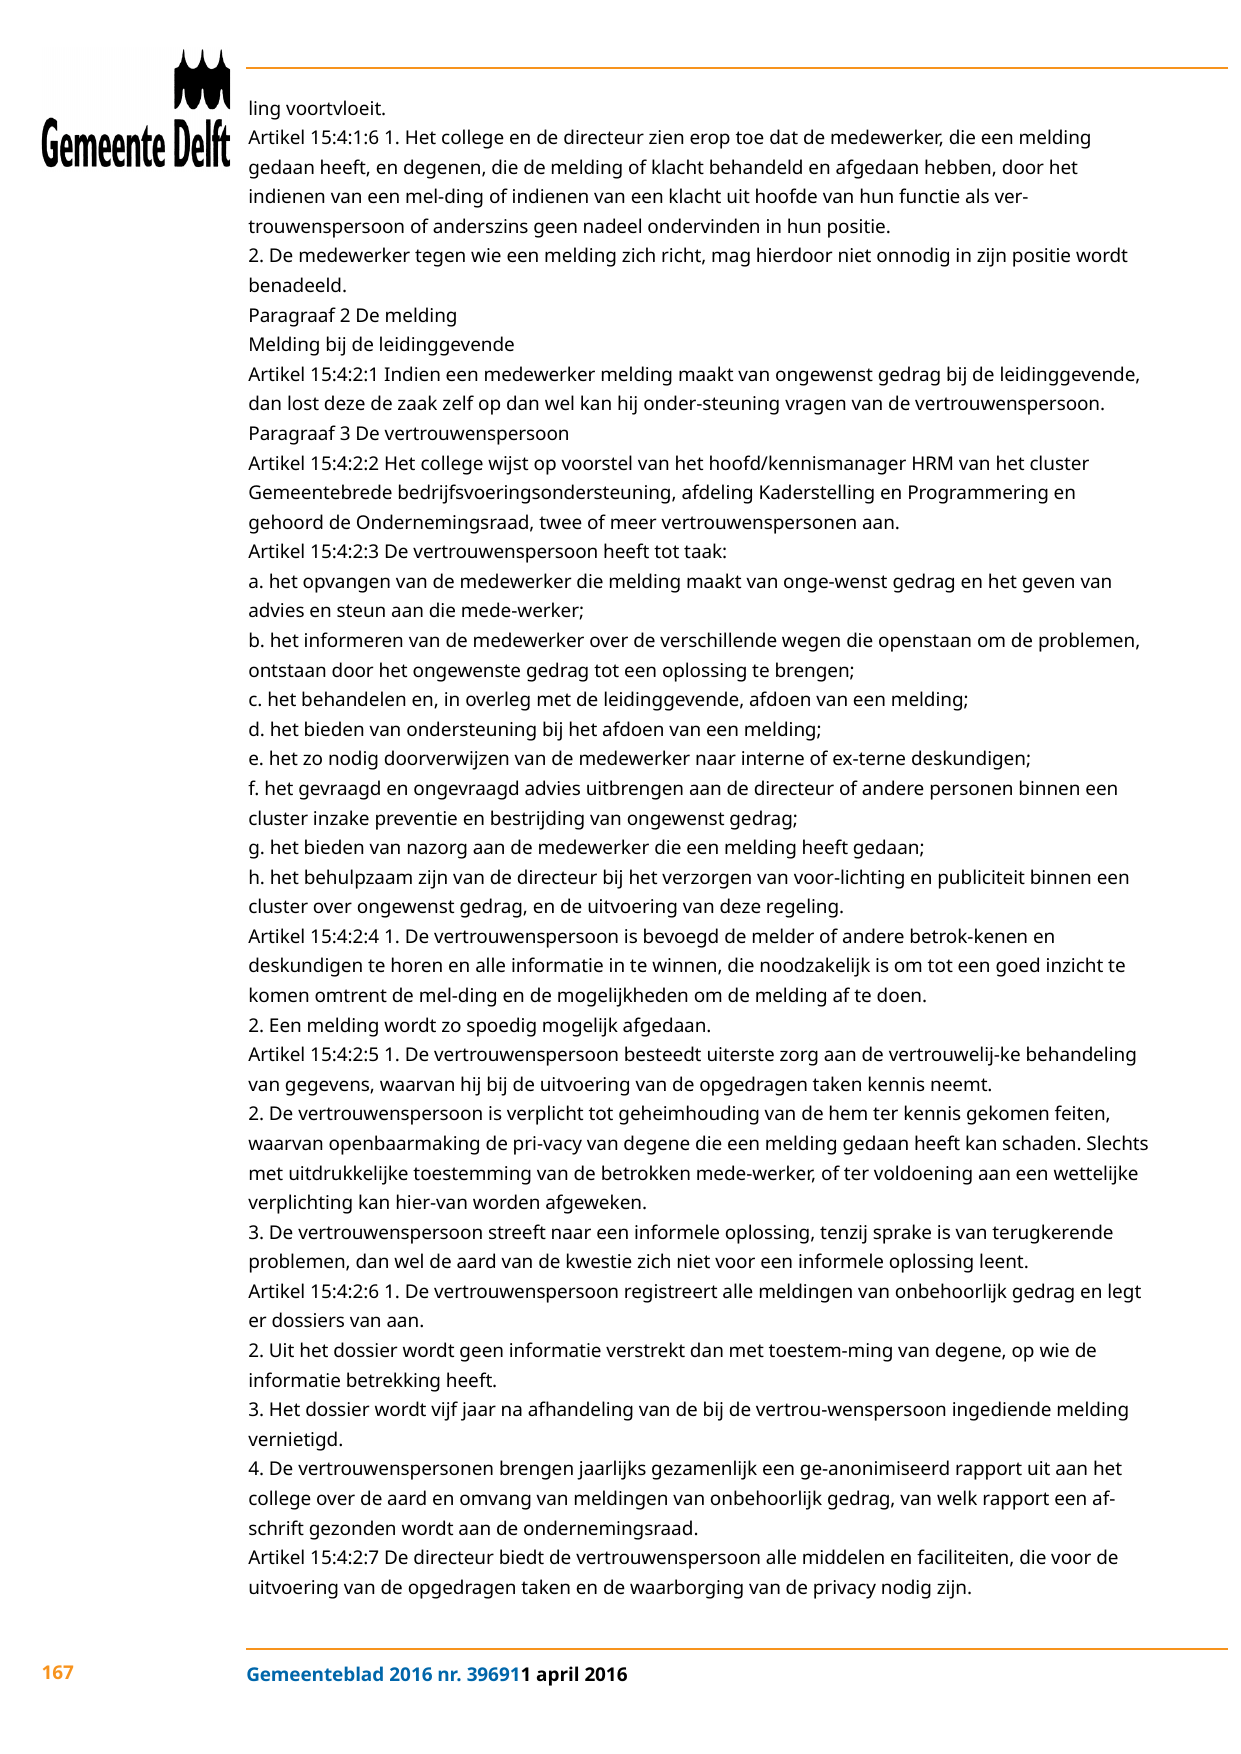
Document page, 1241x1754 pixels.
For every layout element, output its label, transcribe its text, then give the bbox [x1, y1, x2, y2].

text h. het behulpzaam zijn van de directeur bij het verzorgen van voor-lichting en publiciteit binnen een cluster over ongewenst gedrag, en de uitvoering van deze regeling. [248, 864, 1152, 919]
text a. het opvangen van de medewerker die melding maakt van onge-wenst gedrag en het geven van advies en steun aan die mede-werker; [248, 568, 1152, 623]
text 3. De vertrouwenspersoon streeft naar een informele oplossing, tenzij sprake is van terugkerende problemen, dan wel de aard van de kwestie zich niet voor een informele oplossing leent. [248, 1219, 1152, 1274]
text Artikel 15:4:1:6 1. Het college en de directeur zien erop toe dat de medewerker, die een melding gedaan heeft, en degenen, die de melding of klacht behandeld en afgedaan hebben, door het indienen van een mel-ding of indienen van een klacht uit hoofde van hun functie als ver-trouwenspersoon of anderszins geen nadeel ondervinden in hun positie. [248, 124, 1152, 239]
text f. het gevraagd en ongevraagd advies uitbrengen aan de directeur of andere personen binnen een cluster inzake preventie en bestrijding van ongewenst gedrag; [248, 775, 1152, 831]
text Artikel 15:4:2:2 Het college wijst op voorstel van het hoofd/kennismanager HRM van het cluster Gemeentebrede bedrijfsvoeringsondersteuning, afdeling Kaderstelling en Programmering en gehoord de Ondernemingsraad, twee of meer vertrouwenspersonen aan. [248, 450, 1152, 535]
text Artikel 15:4:2:5 1. De vertrouwenspersoon besteedt uiterste zorg aan de vertrouwelij-ke behandeling van gegevens, waarvan hij bij de uitvoering van de opgedragen taken kennis neemt. [248, 1041, 1152, 1097]
text 3. Het dossier wordt vijf jaar na afhandeling van de bij de vertrou-wenspersoon ingediende melding vernietigd. [248, 1396, 1152, 1452]
text Artikel 15:4:2:1 Indien een medewerker melding maakt van ongewenst gedrag bij de leidinggevende, dan lost deze de zaak zelf op dan wel kan hij onder-steuning vragen van de vertrouwenspersoon. [248, 361, 1152, 416]
text d. het bieden van ondersteuning bij het afdoen van een melding; [248, 716, 1152, 742]
text 2. De medewerker tegen wie een melding zich richt, mag hierdoor niet onnodig in zijn positie wordt benadeeld. [248, 243, 1152, 298]
text c. het behandelen en, in overleg met de leidinggevende, afdoen van een melding; [248, 686, 1152, 712]
text Paragraaf 2 De melding [248, 302, 1152, 328]
text 2. Uit het dossier wordt geen informatie verstrekt dan met toestem-ming van degene, op wie de informatie betrekking heeft. [248, 1337, 1152, 1393]
text ling voortvloeit. [248, 95, 1152, 121]
text 4. De vertrouwenspersonen brengen jaarlijks gezamenlijk een ge-anonimiseerd rapport uit aan het college over de aard en omvang van meldingen van onbehoorlijk gedrag, van welk rapport een af-schrift gezonden wordt aan de ondernemingsraad. [248, 1456, 1152, 1541]
text Artikel 15:4:2:4 1. De vertrouwenspersoon is bevoegd de melder of andere betrok-kenen en deskundigen te horen en alle informatie in te winnen, die noodzakelijk is om tot een goed inzicht te komen omtrent de mel-ding en de mogelijkheden om de melding af te doen. [248, 923, 1152, 1008]
text Artikel 15:4:2:7 De directeur biedt de vertrouwenspersoon alle middelen en faciliteiten, die voor de uitvoering van de opgedragen taken en de waarborging van de privacy nodig zijn. [248, 1544, 1152, 1600]
text Melding bij de leidinggevende [248, 331, 1152, 357]
text 2. Een melding wordt zo spoedig mogelijk afgedaan. [248, 1012, 1152, 1038]
text Artikel 15:4:2:3 De vertrouwenspersoon heeft tot taak: [248, 538, 1152, 564]
text g. het bieden van nazorg aan de medewerker die een melding heeft gedaan; [248, 834, 1152, 860]
text Paragraaf 3 De vertrouwenspersoon [248, 420, 1152, 446]
text b. het informeren van de medewerker over de verschillende wegen die openstaan om de problemen, ontstaan door het ongewenste gedrag tot een oplossing te brengen; [248, 627, 1152, 683]
text e. het zo nodig doorverwijzen van de medewerker naar interne of ex-terne deskundigen; [248, 746, 1152, 771]
picture [41, 47, 231, 172]
text Artikel 15:4:2:6 1. De vertrouwenspersoon registreert alle meldingen van onbehoorlijk gedrag en legt er dossiers van aan. [248, 1278, 1152, 1333]
text 2. De vertrouwenspersoon is verplicht tot geheimhouding van de hem ter kennis gekomen feiten, waarvan openbaarmaking de pri-vacy van degene die een melding gedaan heeft kan schaden. Slechts met uitdrukkelijke toestemming van de betrokken mede-werker, of ter voldoening aan een wettelijke verplichting kan hier-van worden afgeweken. [248, 1101, 1152, 1215]
